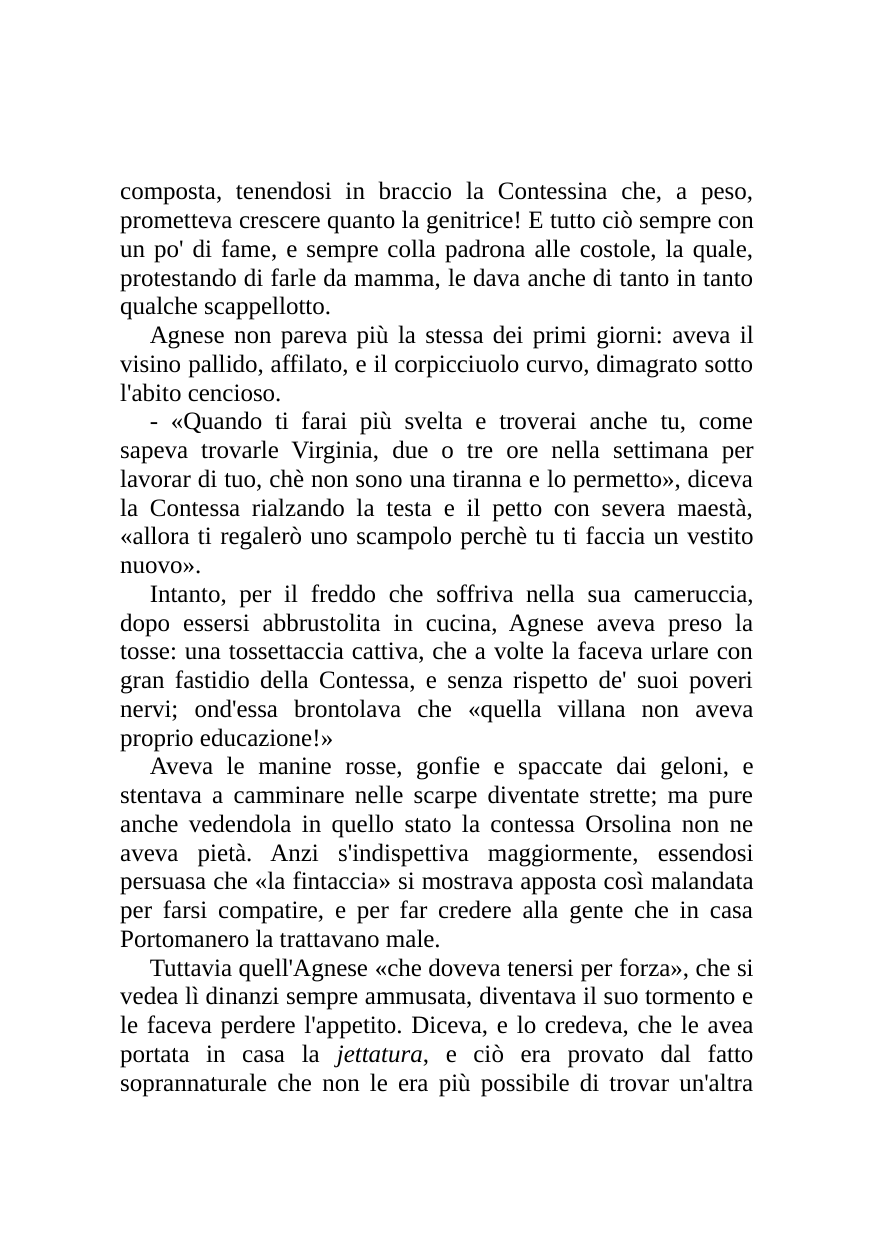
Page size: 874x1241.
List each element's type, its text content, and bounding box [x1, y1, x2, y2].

text - «Quando ti farai più svelta e troverai anche tu, come sapeva trovarle Virginia, due o tre ore nella settimana per lavorar di tuo, chè non sono una tiranna e lo permetto», diceva la Contessa rialzando la testa e il petto con severa maestà, «allora ti regalerò uno scampolo perchè tu ti faccia un vestito nuovo». [120, 406, 754, 579]
text Agnese non pareva più la stessa dei primi giorni: aveva il visino pallido, affilato, e il corpicciuolo curvo, dimagrato sotto l'abito cencioso. [120, 320, 754, 406]
text composta, tenendosi in braccio la Contessina che, a peso, prometteva crescere quanto la genitrice! E tutto ciò sempre con un po' di fame, e sempre colla padrona alle costole, la quale, protestando di farle da mamma, le dava anche di tanto in tanto qualche scappellotto. [120, 176, 754, 320]
text Intanto, per il freddo che soffriva nella sua cameruccia, dopo essersi abbrustolita in cucina, Agnese aveva preso la tosse: una tossettaccia cattiva, che a volte la faceva urlare con gran fastidio della Contessa, e senza rispetto de' suoi poveri nervi; ond'essa brontolava che «quella villana non aveva proprio educazione!» [120, 579, 754, 751]
text Tuttavia quell'Agnese «che doveva tenersi per forza», che si vedea lì dinanzi sempre ammusata, diventava il suo tormento e le faceva perdere l'appetito. Diceva, e lo credeva, che le avea portata in casa la jettatura, e ciò era provato dal fatto soprannaturale che non le era più possibile di trovar un'altra [120, 953, 754, 1096]
text Aveva le manine rosse, gonfie e spaccate dai geloni, e stentava a camminare nelle scarpe diventate strette; ma pure anche vedendola in quello stato la contessa Orsolina non ne aveva pietà. Anzi s'indispettiva maggiormente, essendosi persuasa che «la fintaccia» si mostrava apposta così malandata per farsi compatire, e per far credere alla gente che in casa Portomanero la trattavano male. [120, 751, 754, 953]
